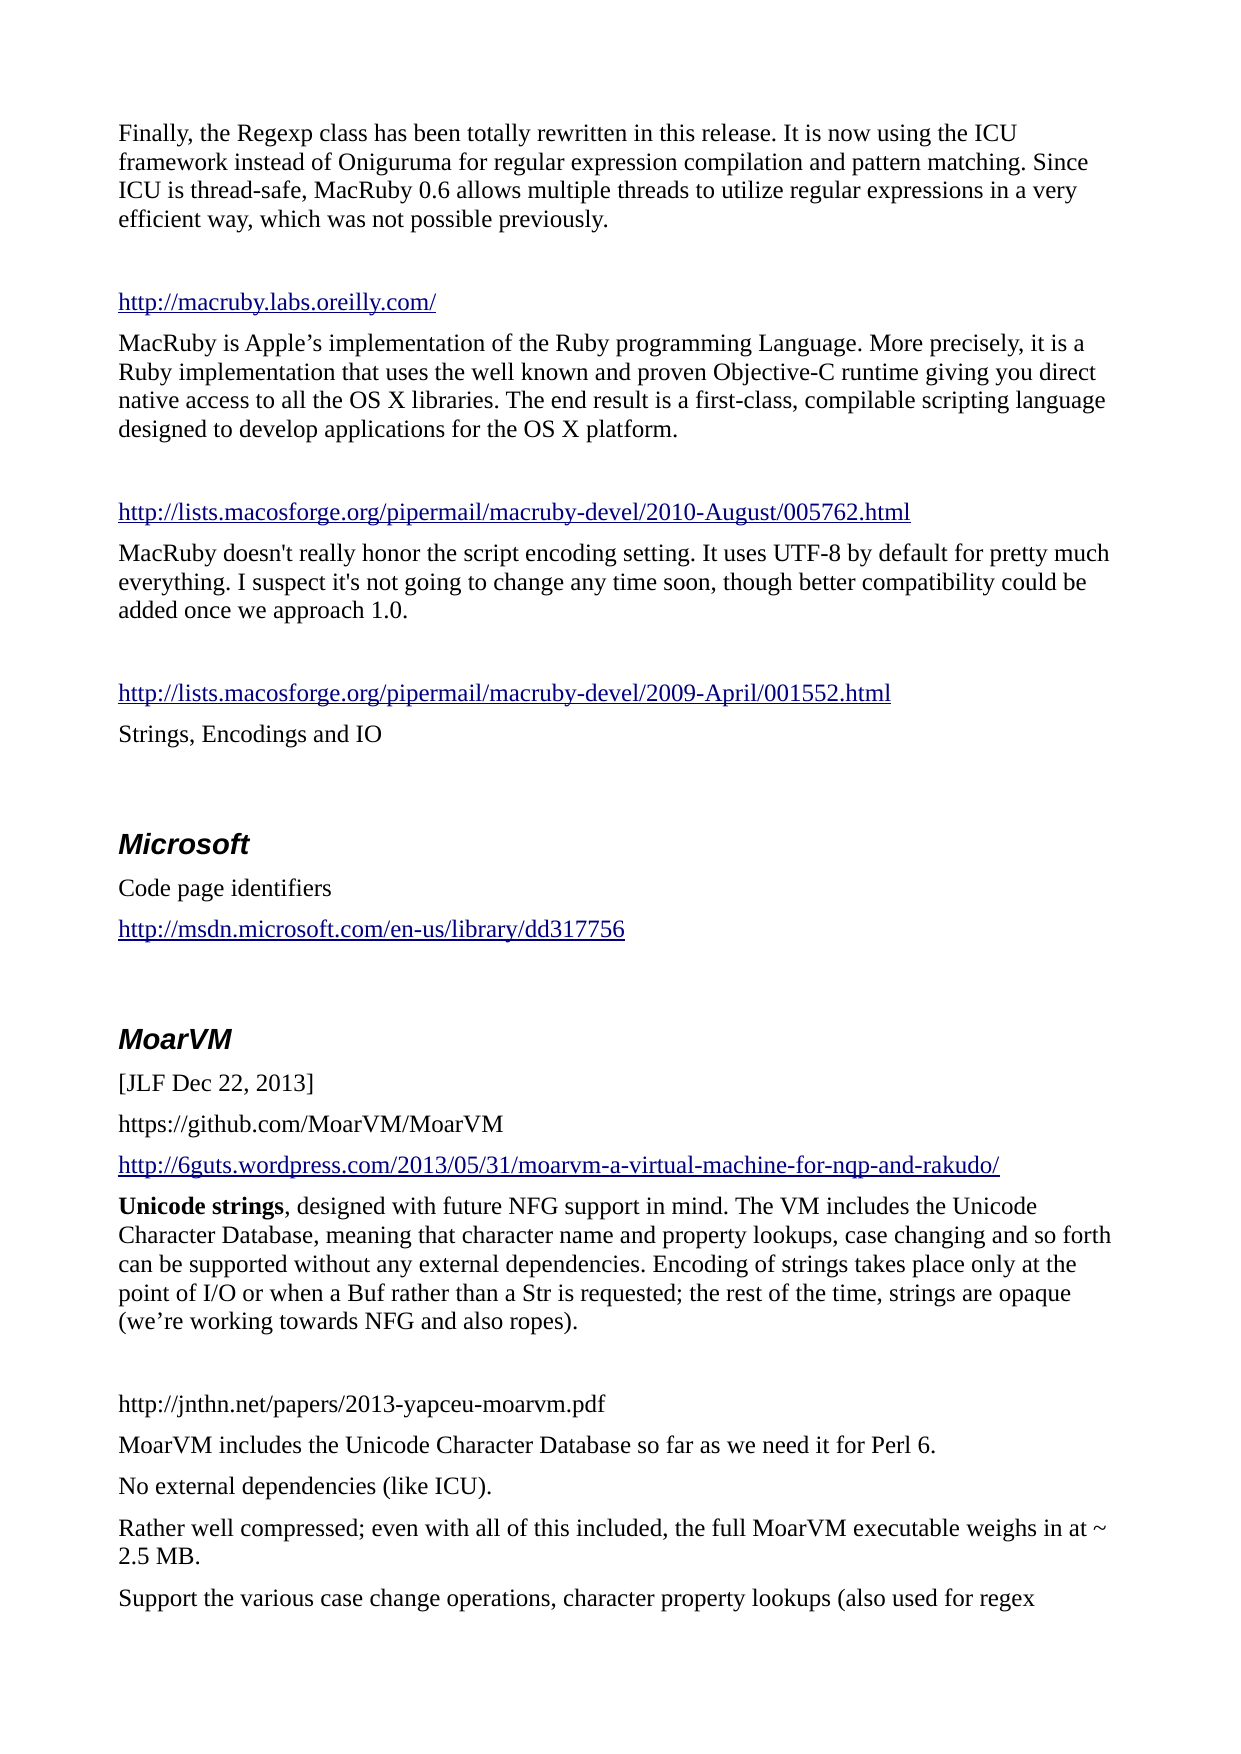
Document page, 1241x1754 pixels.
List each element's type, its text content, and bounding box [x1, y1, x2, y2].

text MoarVM includes the Unicode Character Database so far as we need it for Perl 6. [118, 1430, 1122, 1459]
text [JLF Dec 22, 2013] [118, 1068, 1122, 1096]
subtitle Microsoft [118, 827, 1122, 860]
subtitle MoarVM [118, 1022, 1122, 1055]
text Support the various case change operations, character property lookups (also used for regex [118, 1583, 1122, 1611]
text Code page identifiers [118, 873, 1122, 902]
text http://lists.macosforge.org/pipermail/macruby-devel/2009-April/001552.html [118, 678, 1122, 707]
text http://lists.macosforge.org/pipermail/macruby-devel/2010-August/005762.html [118, 497, 1122, 526]
text http://msdn.microsoft.com/en-us/library/dd317756 [118, 914, 1122, 943]
text http://6guts.wordpress.com/2013/05/31/moarvm-a-virtual-machine-for-nqp-and-rakudo/ [118, 1150, 1122, 1179]
text Unicode strings, designed with future NFG support in mind. The VM includes the Unicode Character Database, meaning that character name and property lookups, case changing and so forth can be supported without any external dependencies. Encoding of strings takes place only at the point of I/O or when a Buf rather than a Str is requested; the rest of the time, strings are opaque (we’re working towards NFG and also ropes). [118, 1191, 1122, 1335]
text http://jnthn.net/papers/2013-yapceu-moarvm.pdf [118, 1389, 1122, 1418]
text No external dependencies (like ICU). [118, 1471, 1122, 1500]
text MacRuby doesn't really honor the script encoding setting. It uses UTF-8 by default for pretty much everything. I suspect it's not going to change any time soon, though better compatibility could be added once we approach 1.0. [118, 538, 1122, 624]
text Strings, Encodings and IO [118, 719, 1122, 748]
text http://macruby.labs.oreilly.com/ [118, 287, 1122, 316]
text https://github.com/MoarVM/MoarVM [118, 1109, 1122, 1138]
text Finally, the Regexp class has been totally rewritten in this release. It is now using the ICU framework instead of Oniguruma for regular expression compilation and pattern matching. Since ICU is thread-safe, MacRuby 0.6 allows multiple threads to utilize regular expressions in a very efficient way, which was not possible previously. [118, 118, 1122, 233]
text MacRuby is Apple’s implementation of the Ruby programming Language. More precisely, it is a Ruby implementation that uses the well known and proven Objective-C runtime giving you direct native access to all the OS X libraries. The end result is a first-class, compilable scripting language designed to develop applications for the OS X platform. [118, 328, 1122, 443]
text Rather well compressed; even with all of this included, the full MoarVM executable weighs in at ~ 2.5 MB. [118, 1513, 1122, 1570]
